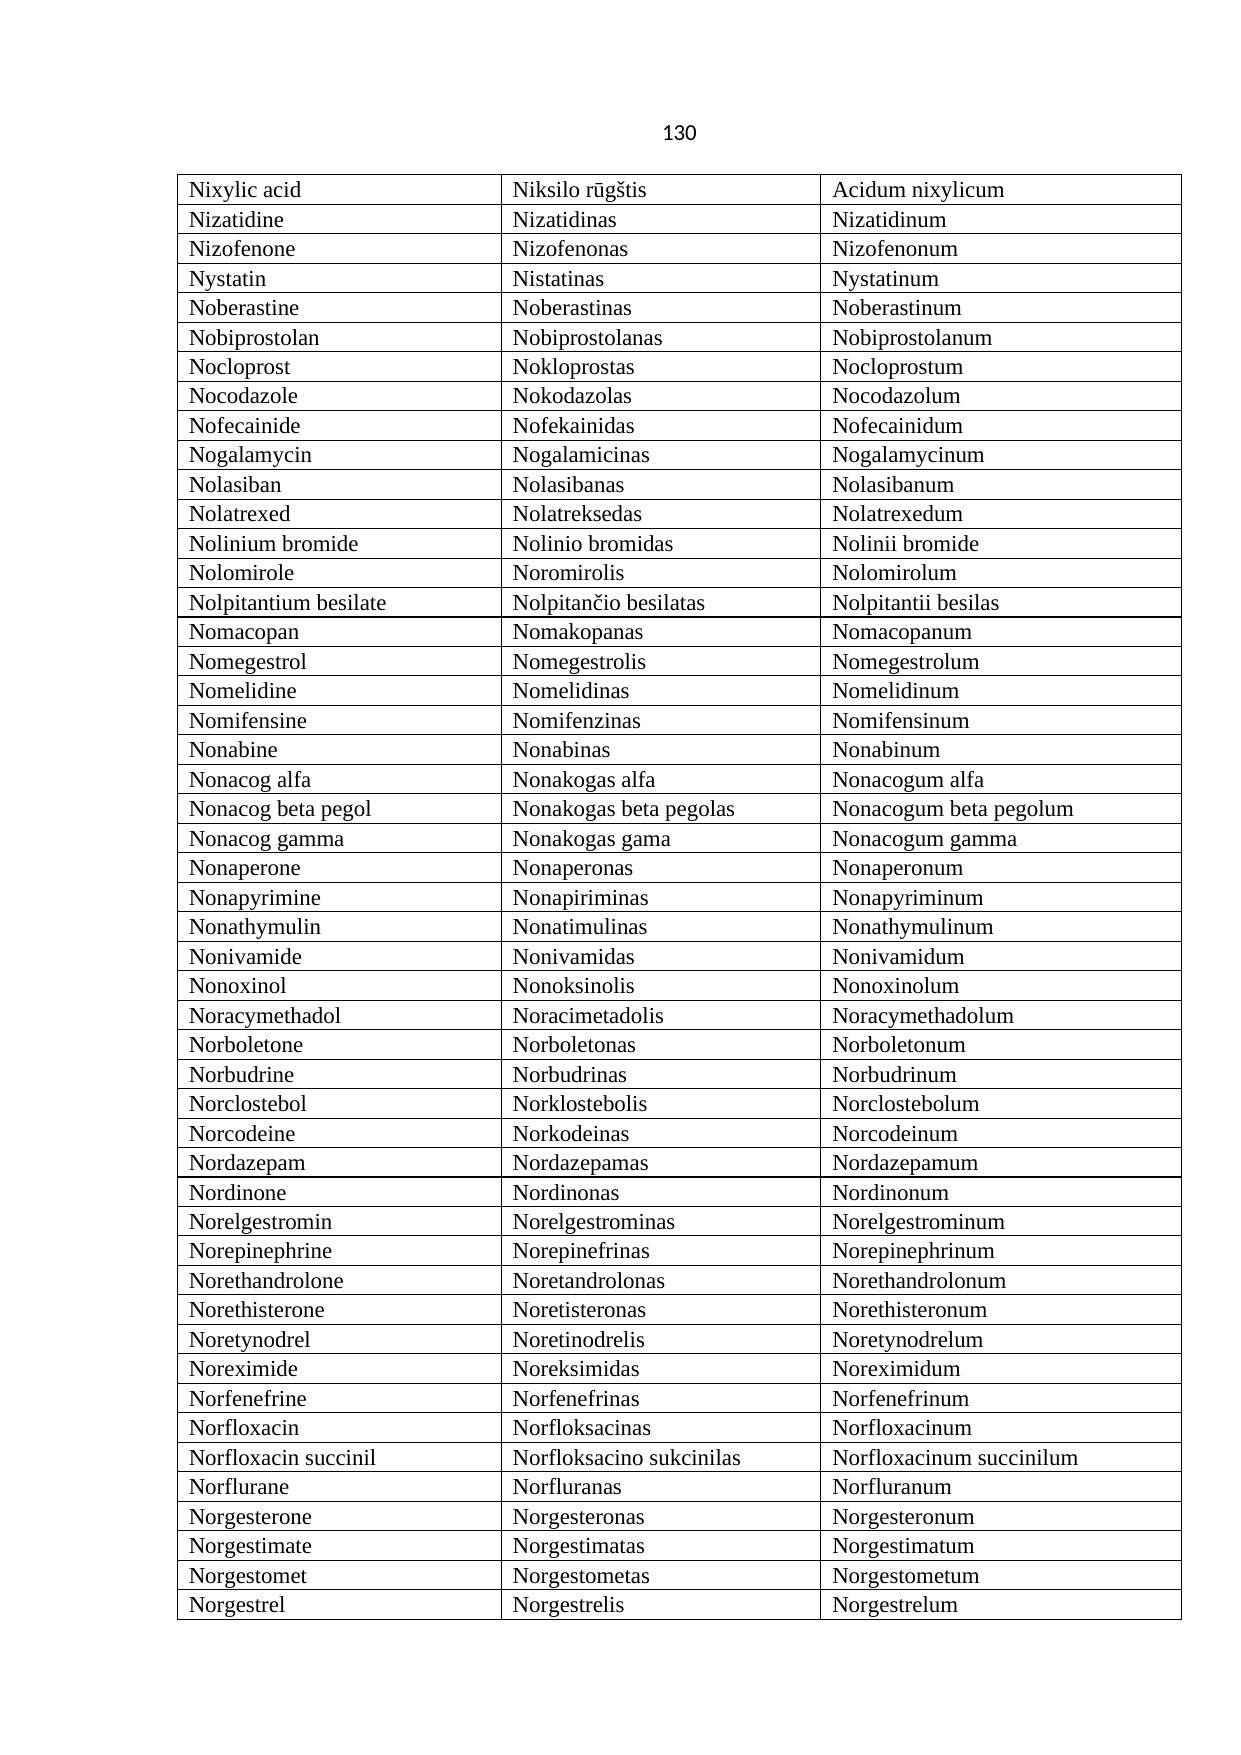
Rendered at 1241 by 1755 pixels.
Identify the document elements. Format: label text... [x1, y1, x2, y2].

table_cell Noracymethadol [178, 1001, 501, 1029]
table_cell Nizatidinas [502, 205, 820, 233]
table_cell Noracimetadolis [502, 1001, 820, 1029]
table_cell Norfloxacin succinil [178, 1443, 501, 1471]
table_cell Nolasibanum [821, 470, 1181, 498]
table_cell Nonapiriminas [502, 883, 820, 911]
table_cell Norelgestromin [178, 1207, 501, 1235]
table_cell Norethisteronum [821, 1295, 1181, 1324]
table_cell Norcodeinum [821, 1119, 1181, 1147]
table_cell Nordazepamum [821, 1148, 1181, 1176]
table_cell Nogalamicinas [502, 441, 820, 469]
table_cell Nizofenonas [502, 234, 820, 263]
table_cell Norbudrinum [821, 1060, 1181, 1088]
table_cell Norgestimate [178, 1531, 501, 1560]
table_cell Norfluranas [502, 1472, 820, 1501]
table_cell Nolasiban [178, 470, 501, 498]
table_cell Noreximide [178, 1354, 501, 1383]
table_cell Norfloksacino sukcinilas [502, 1443, 820, 1471]
table_cell Norepinephrine [178, 1236, 501, 1265]
table_cell Nordazepam [178, 1148, 501, 1176]
table_cell Nonivamidum [821, 942, 1181, 970]
table_cell Nomacopan [178, 618, 501, 646]
table_cell Nonathymulinum [821, 912, 1181, 941]
table_cell Nonoxinolum [821, 971, 1181, 999]
table_cell Nocodazolum [821, 382, 1181, 410]
table_cell Nocloprost [178, 352, 501, 381]
table_cell Noberastinum [821, 293, 1181, 322]
table_cell Nonaperonum [821, 853, 1181, 882]
table_cell Nomegestrolis [502, 647, 820, 675]
table_cell Nomelidinum [821, 676, 1181, 705]
table_cell Nixylic acid [178, 175, 501, 204]
table_cell Nomelidinas [502, 676, 820, 705]
table_cell Noreksimidas [502, 1354, 820, 1383]
table_cell Nofecainide [178, 411, 501, 439]
table_cell Norgestrelum [821, 1590, 1181, 1619]
table_cell Norfenefrinum [821, 1384, 1181, 1412]
table_cell Norfloksacinas [502, 1413, 820, 1442]
table_cell Norgestometum [821, 1561, 1181, 1589]
table_cell Norelgestrominum [821, 1207, 1181, 1235]
table_cell Norboletone [178, 1030, 501, 1058]
table_cell Norethisterone [178, 1295, 501, 1324]
table_cell Norfluranum [821, 1472, 1181, 1501]
table_cell Norgestrelis [502, 1590, 820, 1619]
table_cell Nonacogum alfa [821, 765, 1181, 793]
table_cell Nonapyriminum [821, 883, 1181, 911]
table_cell Nomegestrolum [821, 647, 1181, 675]
table_cell Nonapyrimine [178, 883, 501, 911]
table_cell Nofekainidas [502, 411, 820, 439]
table_cell Nomifensinum [821, 706, 1181, 734]
table_cell Nonaperonas [502, 853, 820, 882]
table_cell Nystatin [178, 264, 501, 292]
table_cell Norbudrine [178, 1060, 501, 1088]
table_cell Norcodeine [178, 1119, 501, 1147]
table_cell Nizofenone [178, 234, 501, 263]
table_cell Nolatreksedas [502, 500, 820, 528]
table_cell Nordazepamas [502, 1148, 820, 1176]
table_cell Norfloxacin [178, 1413, 501, 1442]
table_cell Norboletonas [502, 1030, 820, 1058]
table_cell Nocodazole [178, 382, 501, 410]
table_cell Niksilo rūgštis [502, 175, 820, 204]
table_cell Noreximidum [821, 1354, 1181, 1383]
table_cell Norethandrolone [178, 1266, 501, 1294]
table_cell Nolatrexed [178, 500, 501, 528]
table_cell Noretynodrel [178, 1325, 501, 1353]
table_cell Nonacogum beta pegolum [821, 794, 1181, 823]
table_cell Nonabinas [502, 735, 820, 764]
table_cell Nystatinum [821, 264, 1181, 292]
table_cell Norgesteronas [502, 1502, 820, 1530]
table_cell Norfenefrine [178, 1384, 501, 1412]
table_cell Nizatidine [178, 205, 501, 233]
table_cell Nocloprostum [821, 352, 1181, 381]
table_cell Nolomirole [178, 559, 501, 587]
table_cell Nordinonum [821, 1178, 1181, 1206]
table_cell Norfloxacinum [821, 1413, 1181, 1442]
table_cell Nonacog gamma [178, 824, 501, 852]
table_cell Norklostebolis [502, 1089, 820, 1117]
table_cell Nonakogas gama [502, 824, 820, 852]
table_cell Nolinii bromide [821, 529, 1181, 557]
table_cell Nordinonas [502, 1178, 820, 1206]
table_cell Norgestimatum [821, 1531, 1181, 1560]
table_cell Nogalamycin [178, 441, 501, 469]
table_cell Norboletonum [821, 1030, 1181, 1058]
table_cell Nofecainidum [821, 411, 1181, 439]
table_cell Norgestrel [178, 1590, 501, 1619]
table_cell Nonacog alfa [178, 765, 501, 793]
table_cell Nomegestrol [178, 647, 501, 675]
table_cell Norepinefrinas [502, 1236, 820, 1265]
table_cell Norfenefrinas [502, 1384, 820, 1412]
table_cell Norfloxacinum succinilum [821, 1443, 1181, 1471]
table_cell Nonatimulinas [502, 912, 820, 941]
table_cell Nolinium bromide [178, 529, 501, 557]
table_cell Nizofenonum [821, 234, 1181, 263]
table_cell Norethandrolonum [821, 1266, 1181, 1294]
table_cell Norgesterone [178, 1502, 501, 1530]
table_cell Norelgestrominas [502, 1207, 820, 1235]
table_cell Noretisteronas [502, 1295, 820, 1324]
table_cell Noromirolis [502, 559, 820, 587]
table_cell Noberastine [178, 293, 501, 322]
table_cell Nonathymulin [178, 912, 501, 941]
table_cell Nogalamycinum [821, 441, 1181, 469]
table_cell Nolatrexedum [821, 500, 1181, 528]
table_cell Nonacogum gamma [821, 824, 1181, 852]
table_cell Nonakogas alfa [502, 765, 820, 793]
table_cell Norkodeinas [502, 1119, 820, 1147]
table_cell Nonaperone [178, 853, 501, 882]
table_cell Nonivamide [178, 942, 501, 970]
table_cell Nokodazolas [502, 382, 820, 410]
table_cell Nonabine [178, 735, 501, 764]
table_cell Acidum nixylicum [821, 175, 1181, 204]
table_cell Norgestomet [178, 1561, 501, 1589]
table_cell Nonoksinolis [502, 971, 820, 999]
table_cell Nomifensine [178, 706, 501, 734]
table_cell Norclostebol [178, 1089, 501, 1117]
table_cell Noretynodrelum [821, 1325, 1181, 1353]
table_cell Nobiprostolan [178, 323, 501, 351]
table_cell Nomacopanum [821, 618, 1181, 646]
table_cell Nobiprostolanas [502, 323, 820, 351]
table_cell Nomifenzinas [502, 706, 820, 734]
table_cell Noberastinas [502, 293, 820, 322]
table_cell Nistatinas [502, 264, 820, 292]
table_cell Nizatidinum [821, 205, 1181, 233]
table_cell Nonacog beta pegol [178, 794, 501, 823]
table_cell Norbudrinas [502, 1060, 820, 1088]
table_cell Noracymethadolum [821, 1001, 1181, 1029]
table_cell Noretinodrelis [502, 1325, 820, 1353]
table_cell Nonakogas beta pegolas [502, 794, 820, 823]
table_cell Norgesteronum [821, 1502, 1181, 1530]
table_cell Nokloprostas [502, 352, 820, 381]
table_cell Nomelidine [178, 676, 501, 705]
table_cell Nolasibanas [502, 470, 820, 498]
table_cell Nolinio bromidas [502, 529, 820, 557]
table_cell Noretandrolonas [502, 1266, 820, 1294]
table_cell Nordinone [178, 1178, 501, 1206]
table_cell Norflurane [178, 1472, 501, 1501]
table_cell Nobiprostolanum [821, 323, 1181, 351]
table_cell Nonoxinol [178, 971, 501, 999]
table_cell Nolpitantii besilas [821, 588, 1181, 616]
table_cell Norclostebolum [821, 1089, 1181, 1117]
table_cell Norgestometas [502, 1561, 820, 1589]
table_cell Norepinephrinum [821, 1236, 1181, 1265]
table_cell Nomakopanas [502, 618, 820, 646]
table_cell Nolomirolum [821, 559, 1181, 587]
table_cell Norgestimatas [502, 1531, 820, 1560]
table_cell Nolpitantium besilate [178, 588, 501, 616]
table_cell Nolpitančio besilatas [502, 588, 820, 616]
table_cell Nonivamidas [502, 942, 820, 970]
table_cell Nonabinum [821, 735, 1181, 764]
